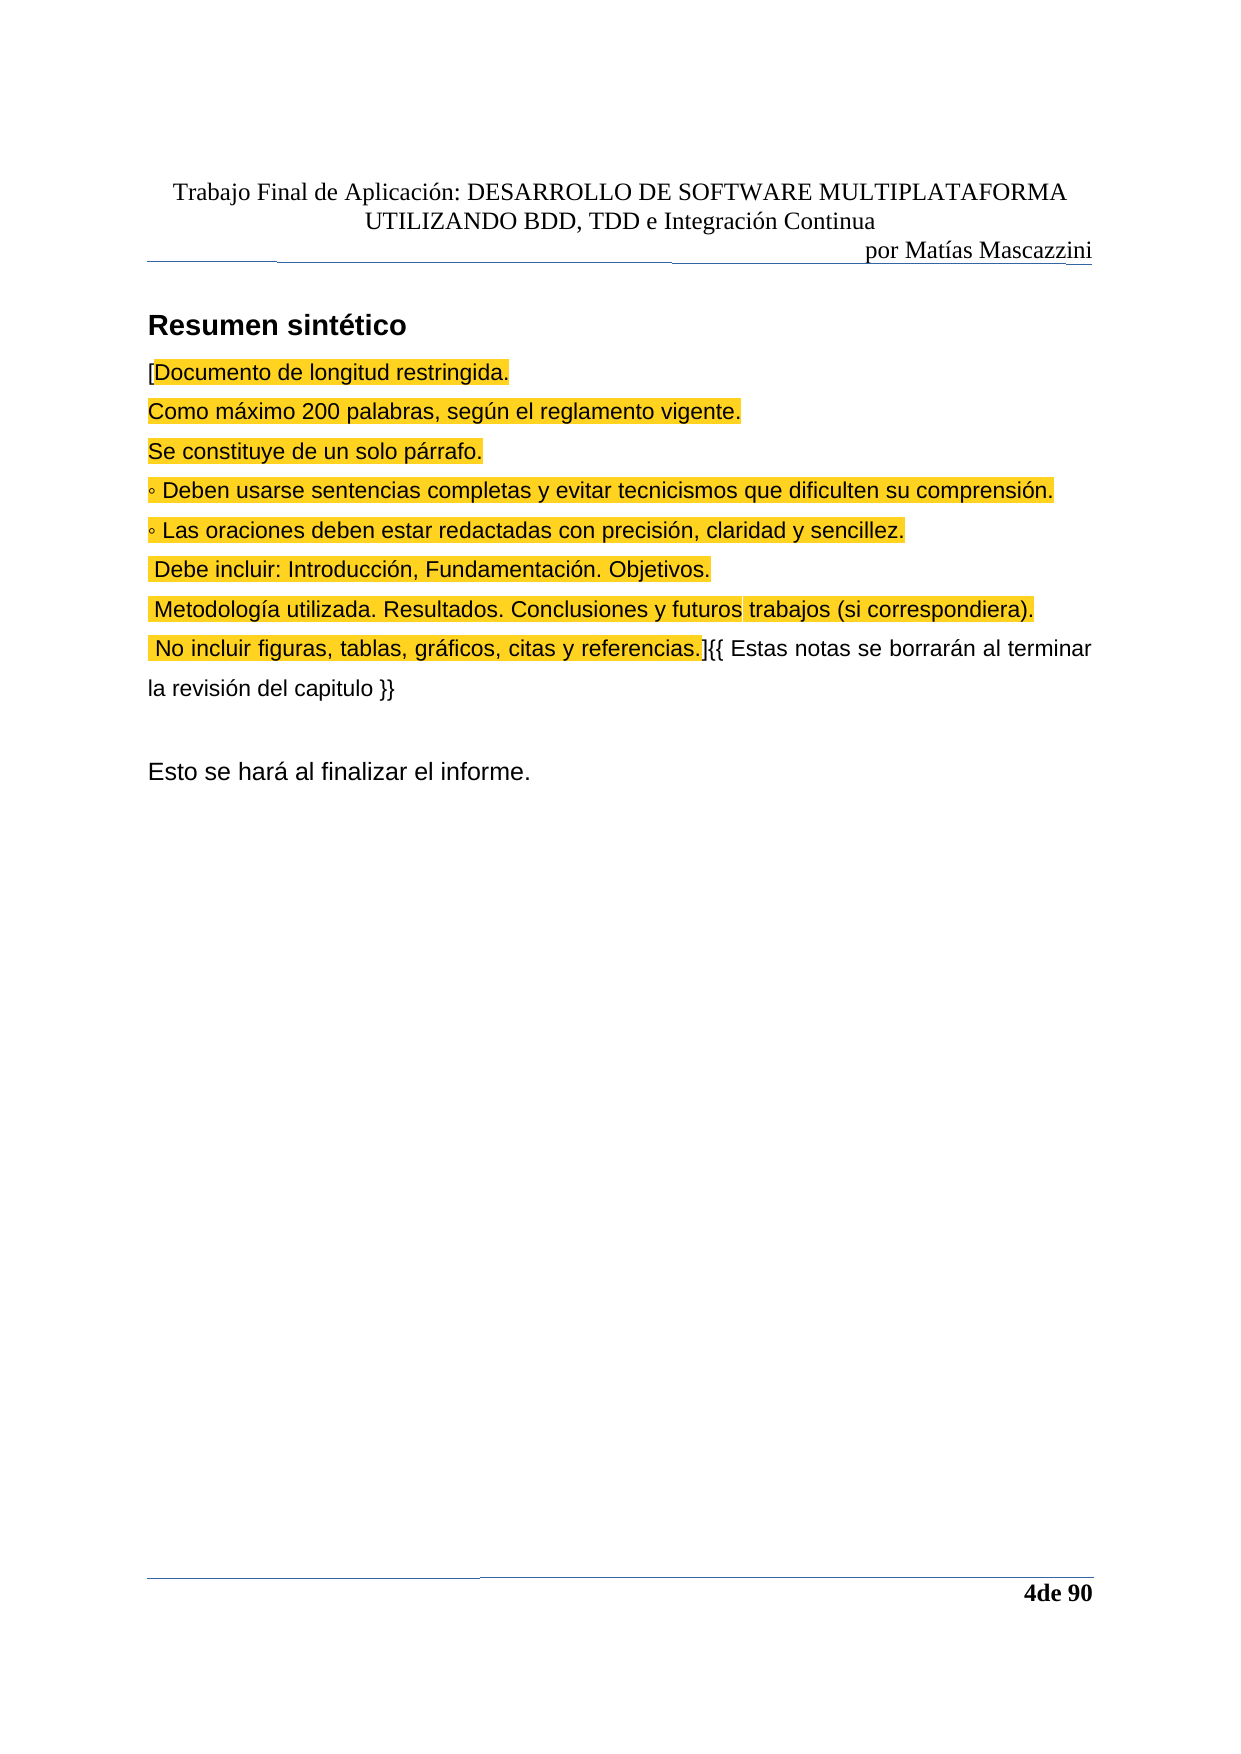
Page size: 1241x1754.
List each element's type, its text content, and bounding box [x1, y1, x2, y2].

text Resumen sintético [148, 308, 1093, 342]
text ◦ Las oraciones deben estar redactadas con precisión, claridad y sencillez. [148, 517, 1093, 543]
text Esto se hará al finalizar el informe. [148, 757, 1093, 786]
text [Documento de longitud restringida. [148, 359, 1093, 385]
text Como máximo 200 palabras, según el reglamento vigente. [148, 398, 1093, 424]
text Debe incluir: Introducción, Fundamentación. Objetivos. [148, 556, 1093, 582]
text Metodología utilizada. Resultados. Conclusiones y futuros trabajos (si correspondiera). [148, 596, 1093, 622]
text ◦ Deben usarse sentencias completas y evitar tecnicismos que dificulten su comprensión. [148, 477, 1093, 503]
text No incluir figuras, tablas, gráficos, citas y referencias.]{{ Estas notas se borrarán al terminar la revisión del capitulo }} [148, 635, 1093, 701]
text Se constituye de un solo párrafo. [148, 438, 1093, 464]
